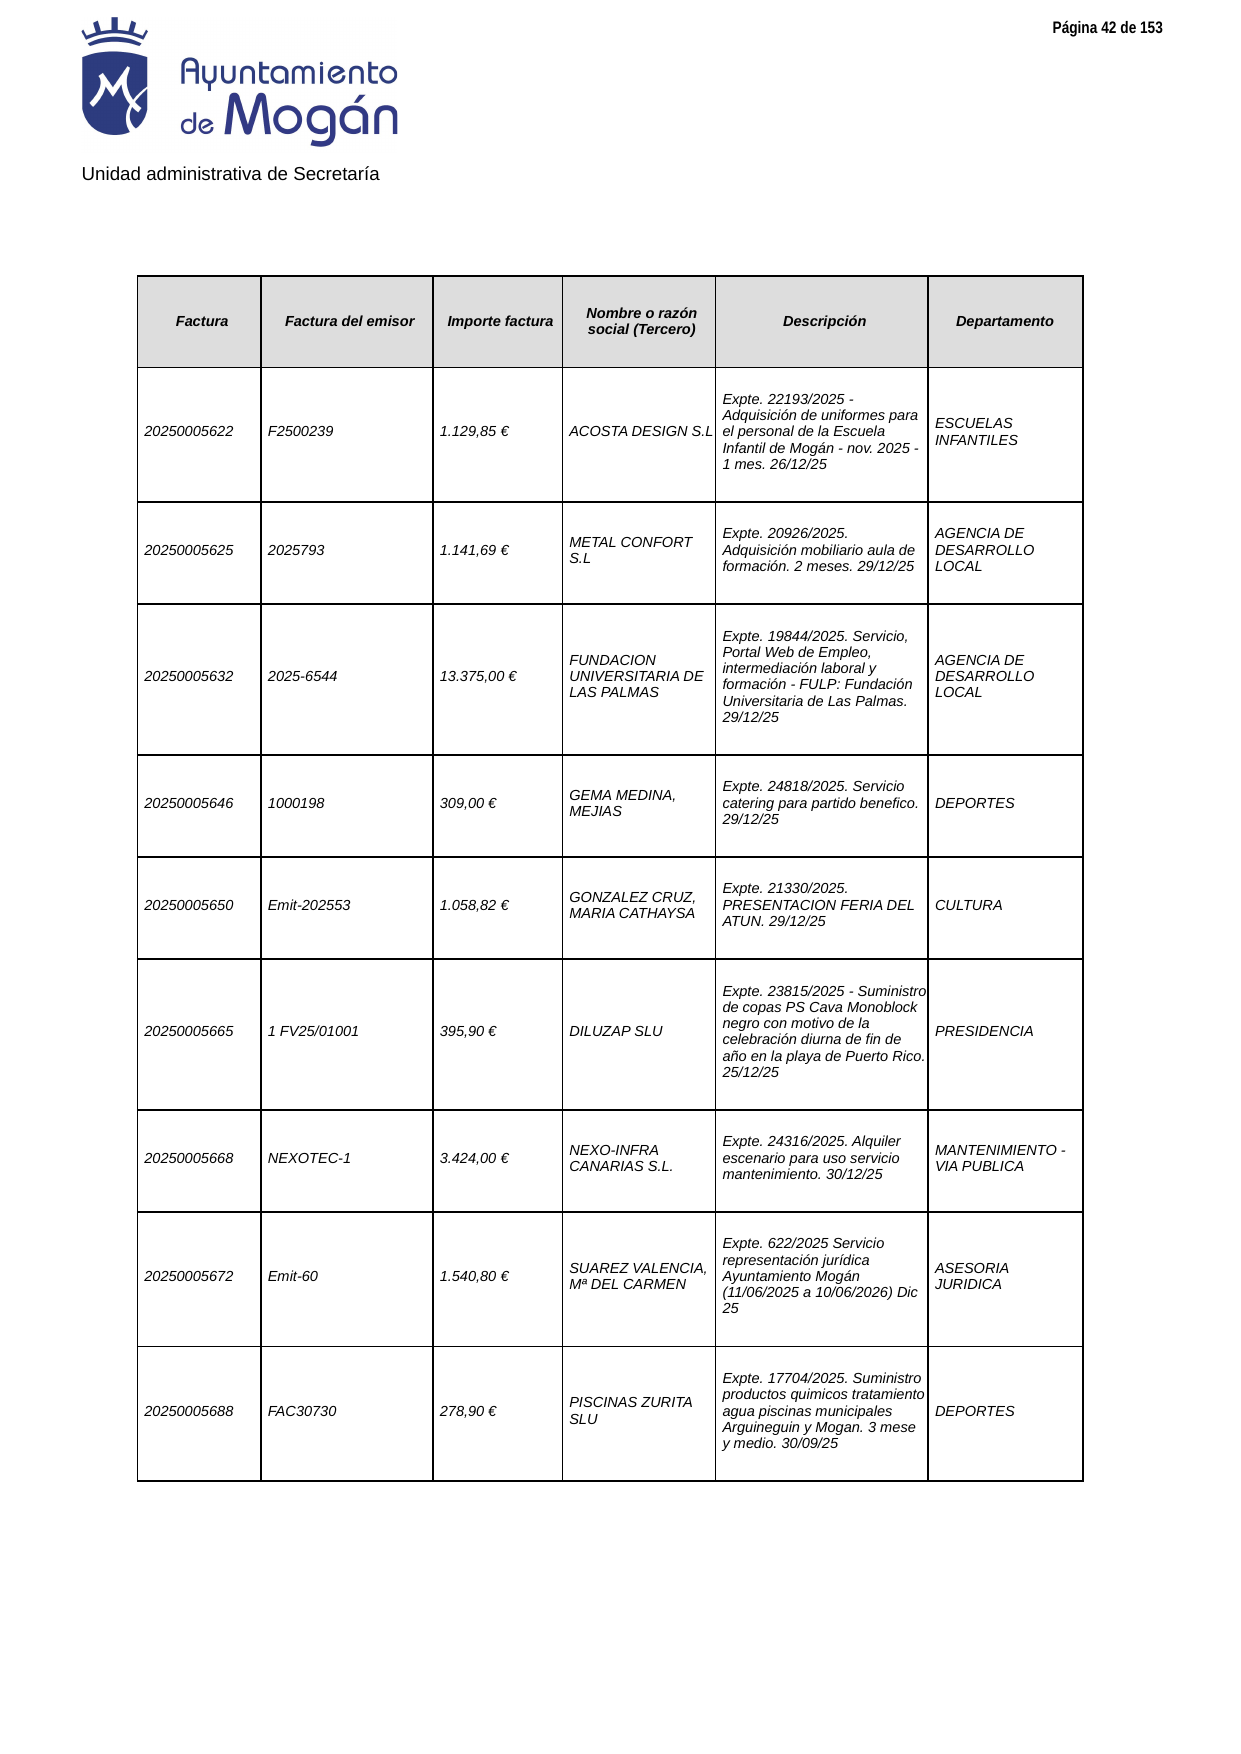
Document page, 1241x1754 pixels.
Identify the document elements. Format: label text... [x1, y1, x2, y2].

table_cell 1.141,69 € [434, 503, 562, 603]
table_cell 20250005672 [138, 1213, 260, 1346]
table_cell 278,90 € [434, 1347, 562, 1480]
table_cell 2025793 [262, 503, 432, 603]
table_cell Expte. 21330/2025. PRESENTACION FERIA DEL ATUN. 29/12/25 [716, 858, 927, 958]
table_cell 20250005650 [138, 858, 260, 958]
table_cell 20250005632 [138, 605, 260, 754]
table_cell AGENCIA DE DESARROLLO LOCAL [929, 605, 1082, 754]
table_cell CULTURA [929, 858, 1082, 958]
table_cell 2025-6544 [262, 605, 432, 754]
table_cell ESCUELAS INFANTILES [929, 368, 1082, 501]
table_cell FAC30730 [262, 1347, 432, 1480]
table_header Factura [138, 277, 260, 367]
table_cell AGENCIA DE DESARROLLO LOCAL [929, 503, 1082, 603]
table_cell 1.129,85 € [434, 368, 562, 501]
table_cell FUNDACION UNIVERSITARIA DE LAS PALMAS [563, 605, 715, 754]
table_header Descripción [716, 277, 927, 367]
table_cell 20250005646 [138, 756, 260, 856]
table_cell 1.058,82 € [434, 858, 562, 958]
table_cell MANTENIMIENTO - VIA PUBLICA [929, 1111, 1082, 1211]
table_cell 1 FV25/01001 [262, 960, 432, 1109]
table_cell ACOSTA DESIGN S.L [563, 368, 715, 501]
table_cell 309,00 € [434, 756, 562, 856]
table_cell GONZALEZ CRUZ, MARIA CATHAYSA [563, 858, 715, 958]
table_cell 3.424,00 € [434, 1111, 562, 1211]
table_cell 20250005668 [138, 1111, 260, 1211]
table_cell NEXOTEC-1 [262, 1111, 432, 1211]
table_cell METAL CONFORT S.L [563, 503, 715, 603]
table_cell Expte. 17704/2025. Suministro productos quimicos tratamiento agua piscinas municipales Arguineguin y Mogan. 3 mese y medio. 30/09/25 [716, 1347, 927, 1480]
table_cell Expte. 24818/2025. Servicio catering para partido benefico. 29/12/25 [716, 756, 927, 856]
table_cell PRESIDENCIA [929, 960, 1082, 1109]
table_cell Expte. 24316/2025. Alquiler escenario para uso servicio mantenimiento. 30/12/25 [716, 1111, 927, 1211]
table_header Departamento [929, 277, 1082, 367]
table_cell NEXO-INFRA CANARIAS S.L. [563, 1111, 715, 1211]
table_cell DEPORTES [929, 756, 1082, 856]
table_cell Expte. 22193/2025 - Adquisición de uniformes para el personal de la Escuela Infantil de Mogán - nov. 2025 - 1 mes. 26/12/25 [716, 368, 927, 501]
table_cell Emit-60 [262, 1213, 432, 1346]
table_cell PISCINAS ZURITA SLU [563, 1347, 715, 1480]
table_cell DILUZAP SLU [563, 960, 715, 1109]
table_cell ASESORIA JURIDICA [929, 1213, 1082, 1346]
table_cell Expte. 20926/2025. Adquisición mobiliario aula de formación. 2 meses. 29/12/25 [716, 503, 927, 603]
picture [81, 17, 398, 153]
table_cell 1.540,80 € [434, 1213, 562, 1346]
table_cell Emit-202553 [262, 858, 432, 958]
table_cell 20250005625 [138, 503, 260, 603]
table_cell Expte. 622/2025 Servicio representación jurídica Ayuntamiento Mogán (11/06/2025 a 10/06/2026) Dic 25 [716, 1213, 927, 1346]
table_cell SUAREZ VALENCIA, Mª DEL CARMEN [563, 1213, 715, 1346]
table_cell 20250005622 [138, 368, 260, 501]
table_cell F2500239 [262, 368, 432, 501]
table_cell 13.375,00 € [434, 605, 562, 754]
table_cell DEPORTES [929, 1347, 1082, 1480]
table_cell 395,90 € [434, 960, 562, 1109]
table_header Nombre o razón social (Tercero) [563, 277, 715, 367]
table_cell GEMA MEDINA, MEJIAS [563, 756, 715, 856]
table_header Factura del emisor [262, 277, 432, 367]
table_cell 20250005665 [138, 960, 260, 1109]
table_header Importe factura [434, 277, 562, 367]
table_cell 1000198 [262, 756, 432, 856]
table_cell Expte. 23815/2025 - Suministro de copas PS Cava Monoblock negro con motivo de la celebración diurna de fin de año en la playa de Puerto Rico. 25/12/25 [716, 960, 927, 1109]
table_cell Expte. 19844/2025. Servicio, Portal Web de Empleo, intermediación laboral y formación - FULP: Fundación Universitaria de Las Palmas. 29/12/25 [716, 605, 927, 754]
table_cell 20250005688 [138, 1347, 260, 1480]
